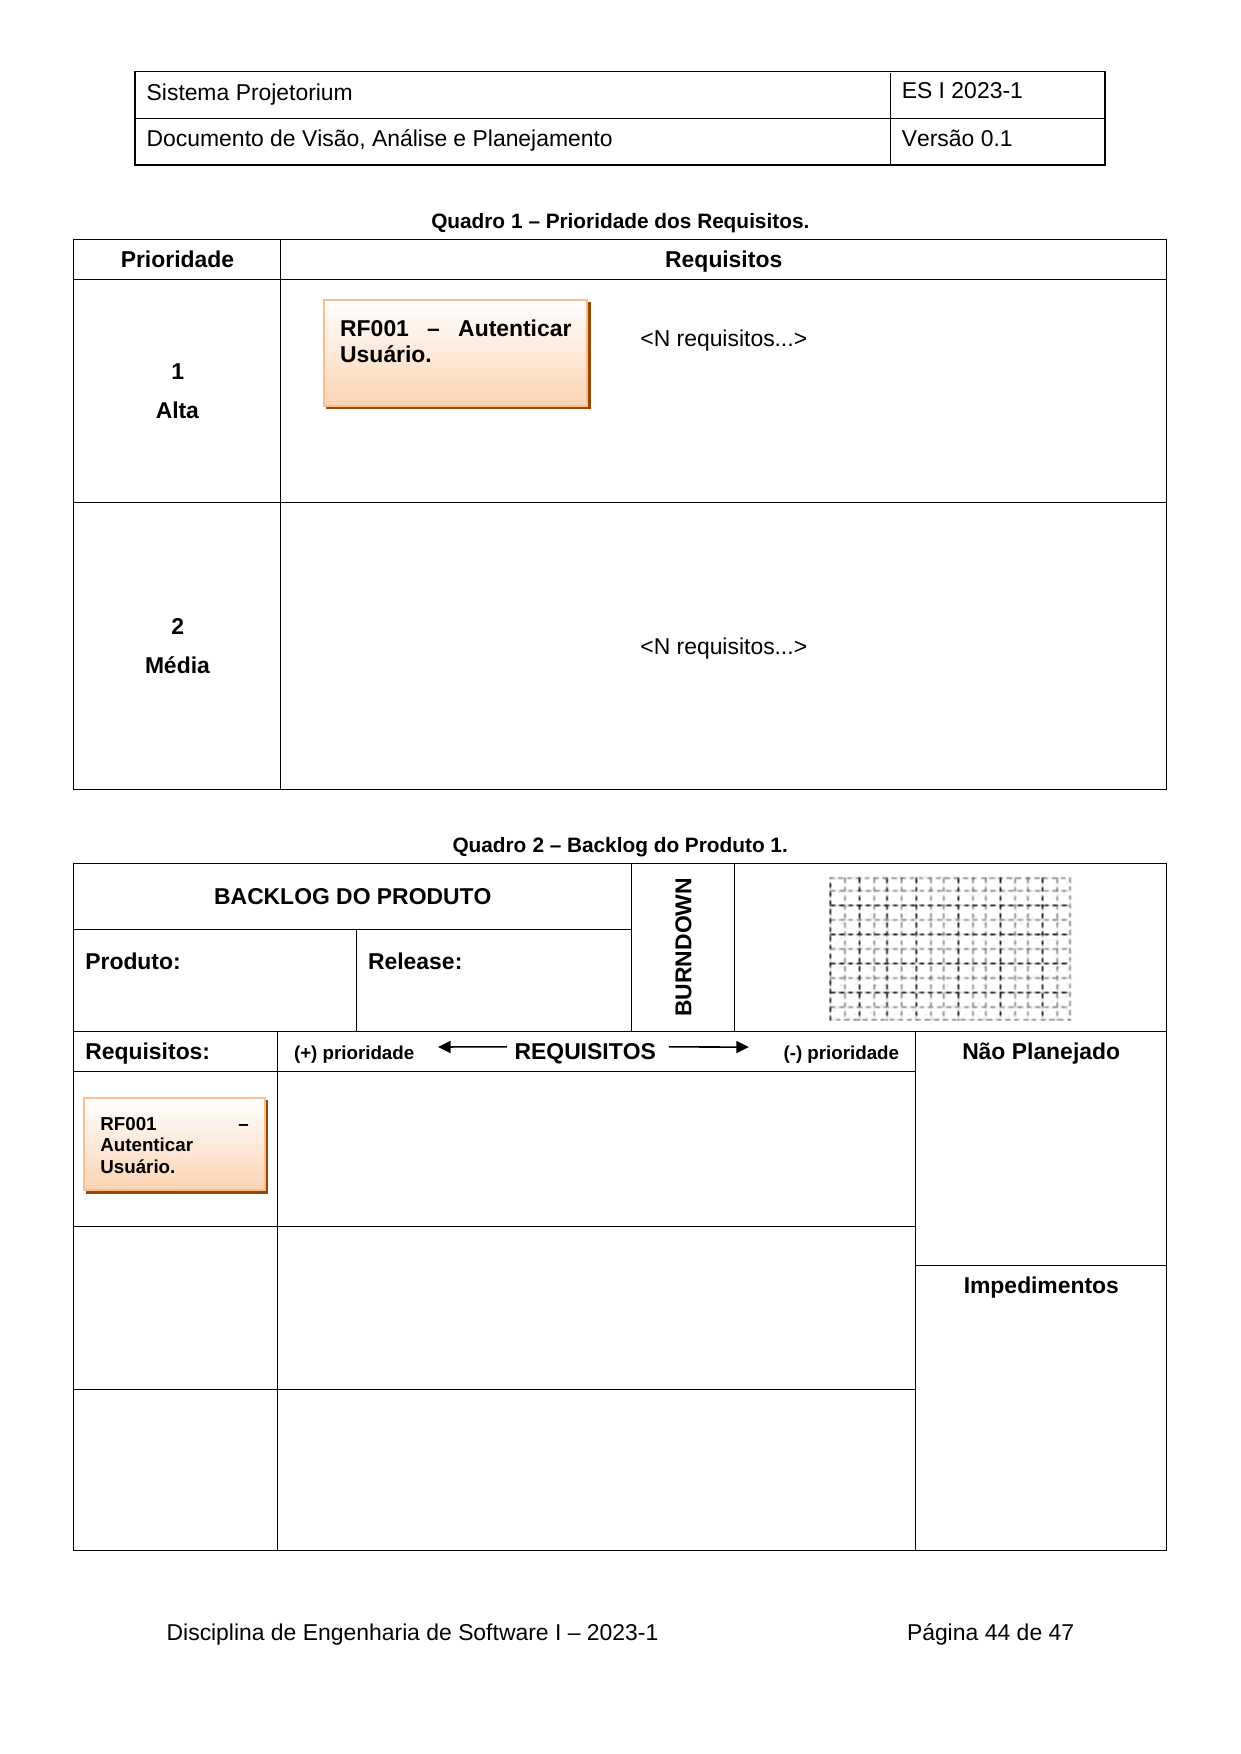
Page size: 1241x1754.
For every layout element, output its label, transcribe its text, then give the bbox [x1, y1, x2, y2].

table_header BURNDOWN [632, 864, 734, 1031]
table_cell Não Planejado [916, 1032, 1166, 1265]
table_header BACKLOG DO PRODUTO [74, 864, 631, 929]
table_cell [74, 1072, 277, 1226]
table_cell Release: [357, 930, 631, 1031]
table_cell [278, 1072, 915, 1226]
table_cell [74, 1390, 277, 1550]
table_cell [278, 1227, 915, 1389]
text Quadro 1 – Prioridade dos Requisitos. [148, 208, 1092, 232]
table_cell Impedimentos [916, 1266, 1166, 1550]
table_header [735, 864, 1166, 1031]
table_header Prioridade [74, 240, 280, 278]
table_cell [278, 1390, 915, 1550]
table_cell [74, 1227, 277, 1389]
table_cell <N requisitos...> [281, 280, 1166, 502]
table_header Requisitos [281, 240, 1166, 278]
table_cell Produto: [74, 930, 356, 1031]
table_cell <N requisitos...> [281, 503, 1166, 789]
table_cell Requisitos: [74, 1032, 277, 1071]
text Quadro 2 – Backlog do Produto 1. [148, 833, 1092, 857]
table_cell 2 Média [74, 503, 280, 789]
table_cell 1 Alta [74, 280, 280, 502]
table_cell (+) prioridade REQUISITOS (-) prioridade [278, 1032, 915, 1071]
